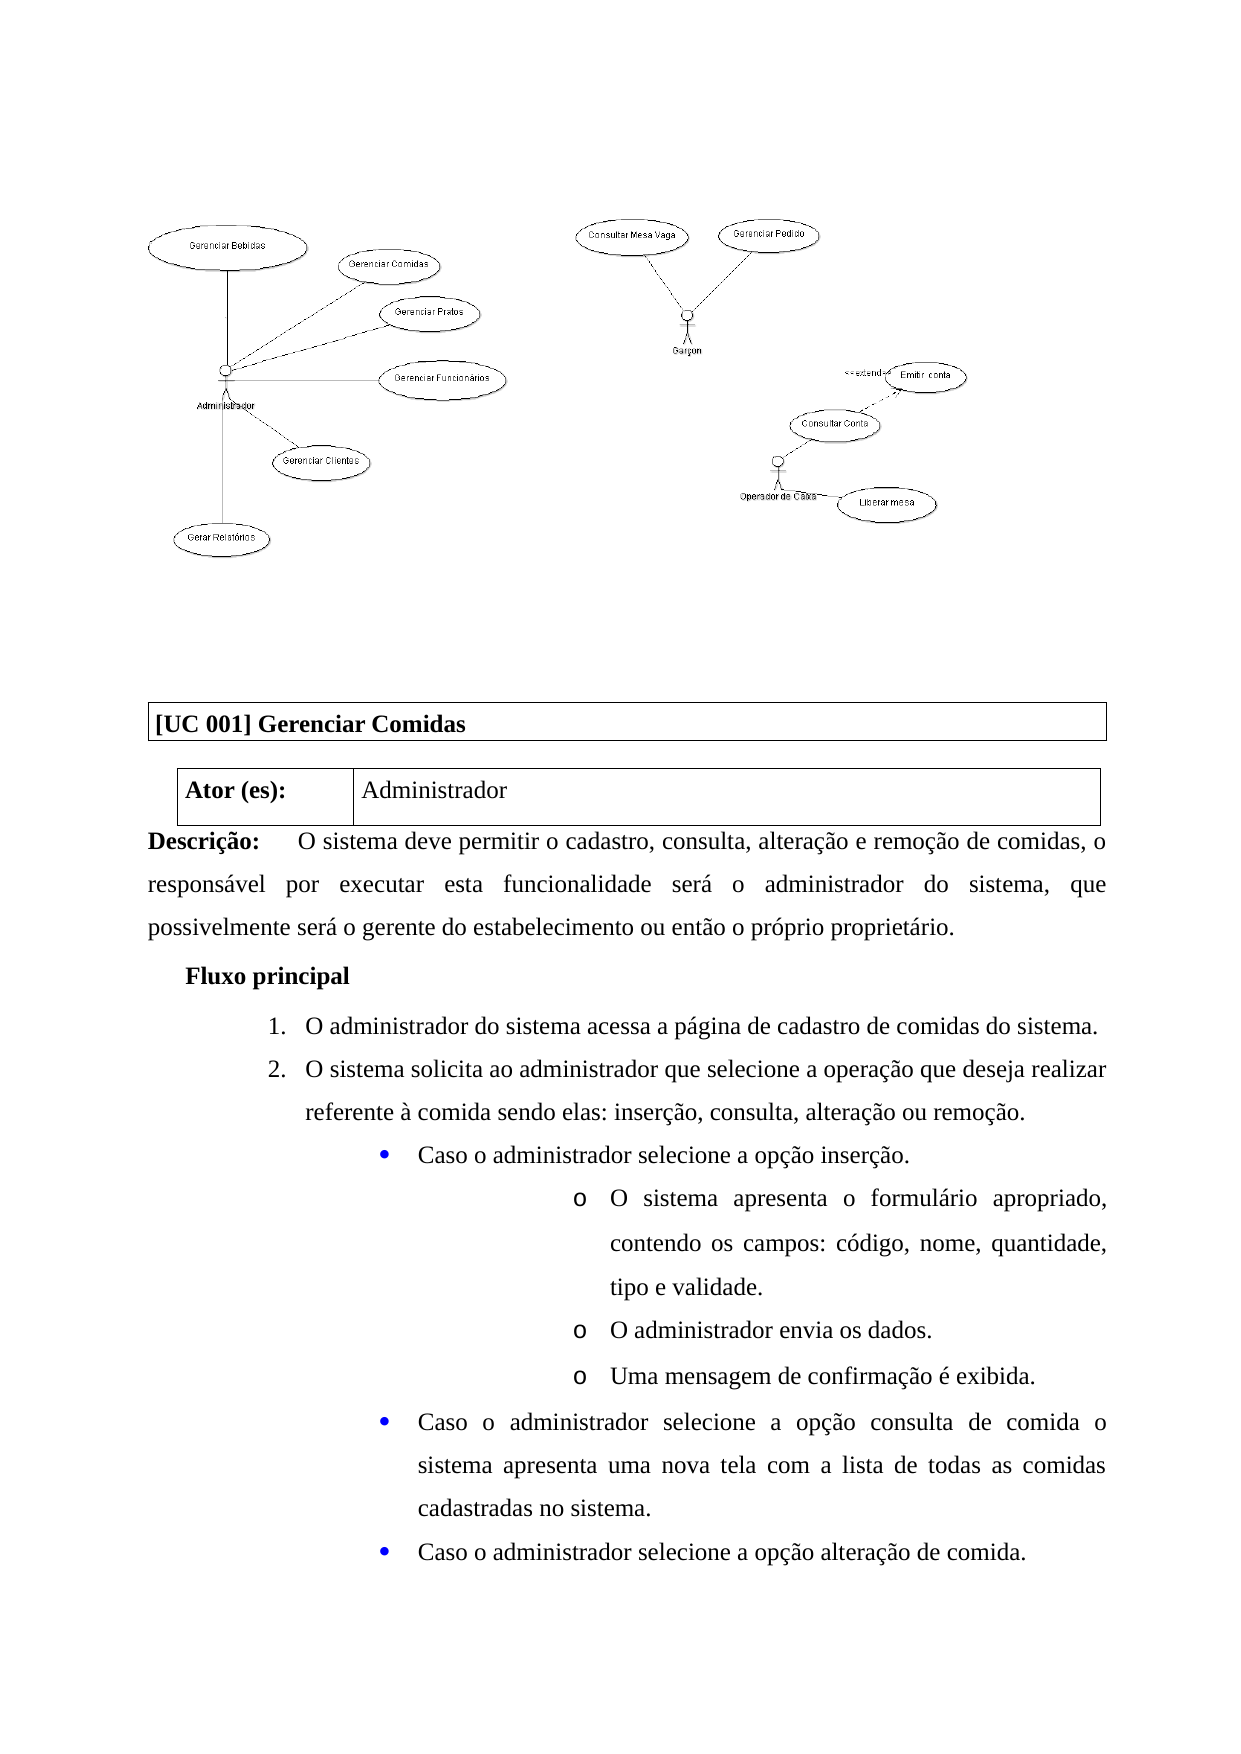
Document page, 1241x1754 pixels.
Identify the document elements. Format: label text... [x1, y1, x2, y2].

list O sistema apresenta o formulário apropriado, contendo os campos: código, nome, quantidade, tipo e validade. [572, 1183, 1107, 1300]
table_header Administrador [354, 769, 1100, 825]
text Fluxo principal [185, 961, 1107, 990]
table_header Ator (es): [178, 769, 353, 825]
list O administrador envia os dados. [572, 1315, 1107, 1346]
list Caso o administrador selecione a opção consulta de comida o sistema apresenta uma nova tela com a lista de todas as comidas cadastradas no sistema. [380, 1407, 1107, 1522]
list Caso o administrador selecione a opção alteração de comida. [380, 1537, 1107, 1565]
list O sistema solicita ao administrador que selecione a operação que deseja realizar referente à comida sendo elas: inserção, consulta, alteração ou remoção. [268, 1054, 1107, 1126]
list Caso o administrador selecione a opção inserção. [380, 1140, 1107, 1169]
text Descrição: O sistema deve permitir o cadastro, consulta, alteração e remoção de comidas, o responsável por executar esta funcionalidade será o administrador do sistema, que possivelmente será o gerente do estabelecimento ou então o próprio proprietário. [148, 826, 1107, 941]
text [UC 001] Gerenciar Comidas [149, 703, 1106, 740]
list Uma mensagem de confirmação é exibida. [572, 1361, 1107, 1392]
list O administrador do sistema acessa a página de cadastro de comidas do sistema. [268, 1011, 1107, 1039]
